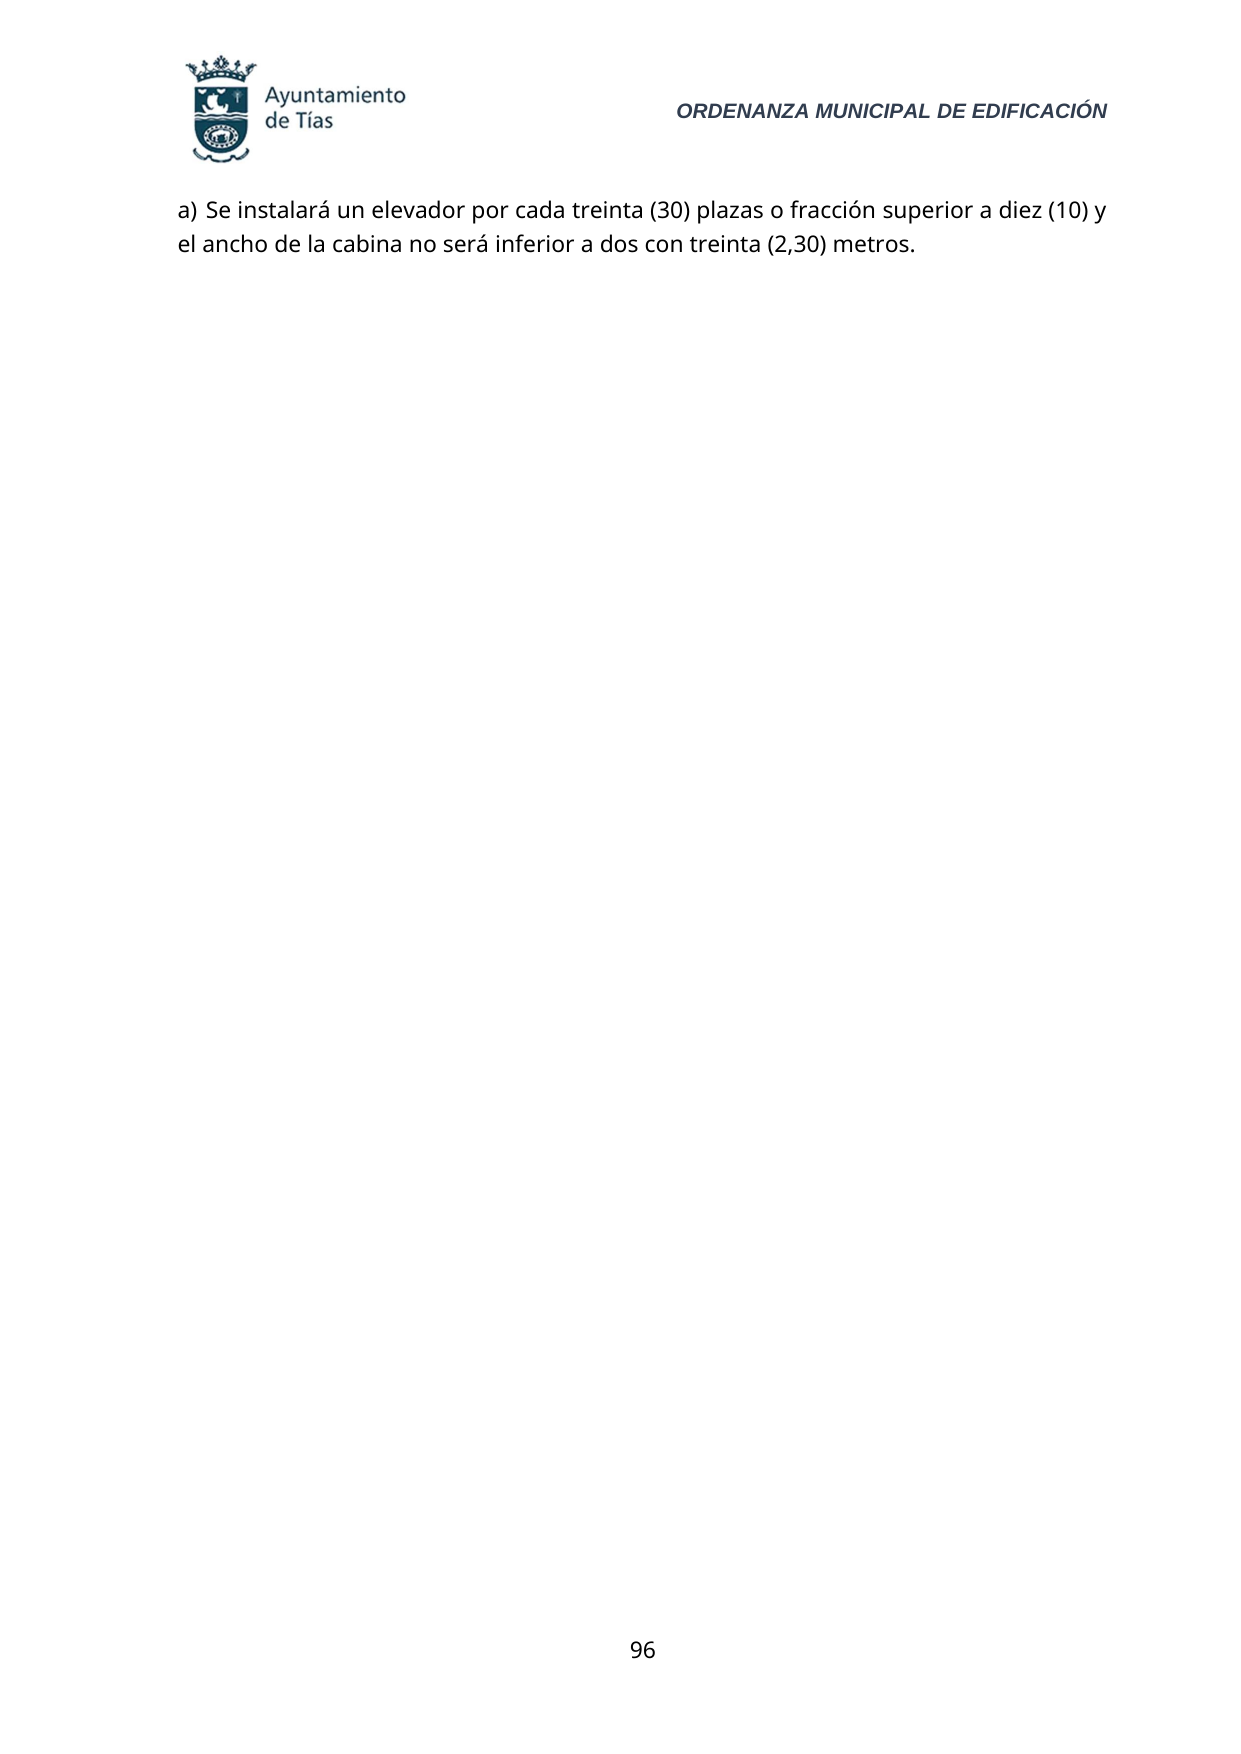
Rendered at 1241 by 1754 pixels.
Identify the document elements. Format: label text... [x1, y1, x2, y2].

picture [184, 51, 409, 164]
list Se instalará un elevador por cada treinta (30) plazas o fracción superior a diez (10) y el ancho de la cabina no será inferior a dos con treinta (2,30) metros. [177, 194, 1108, 259]
